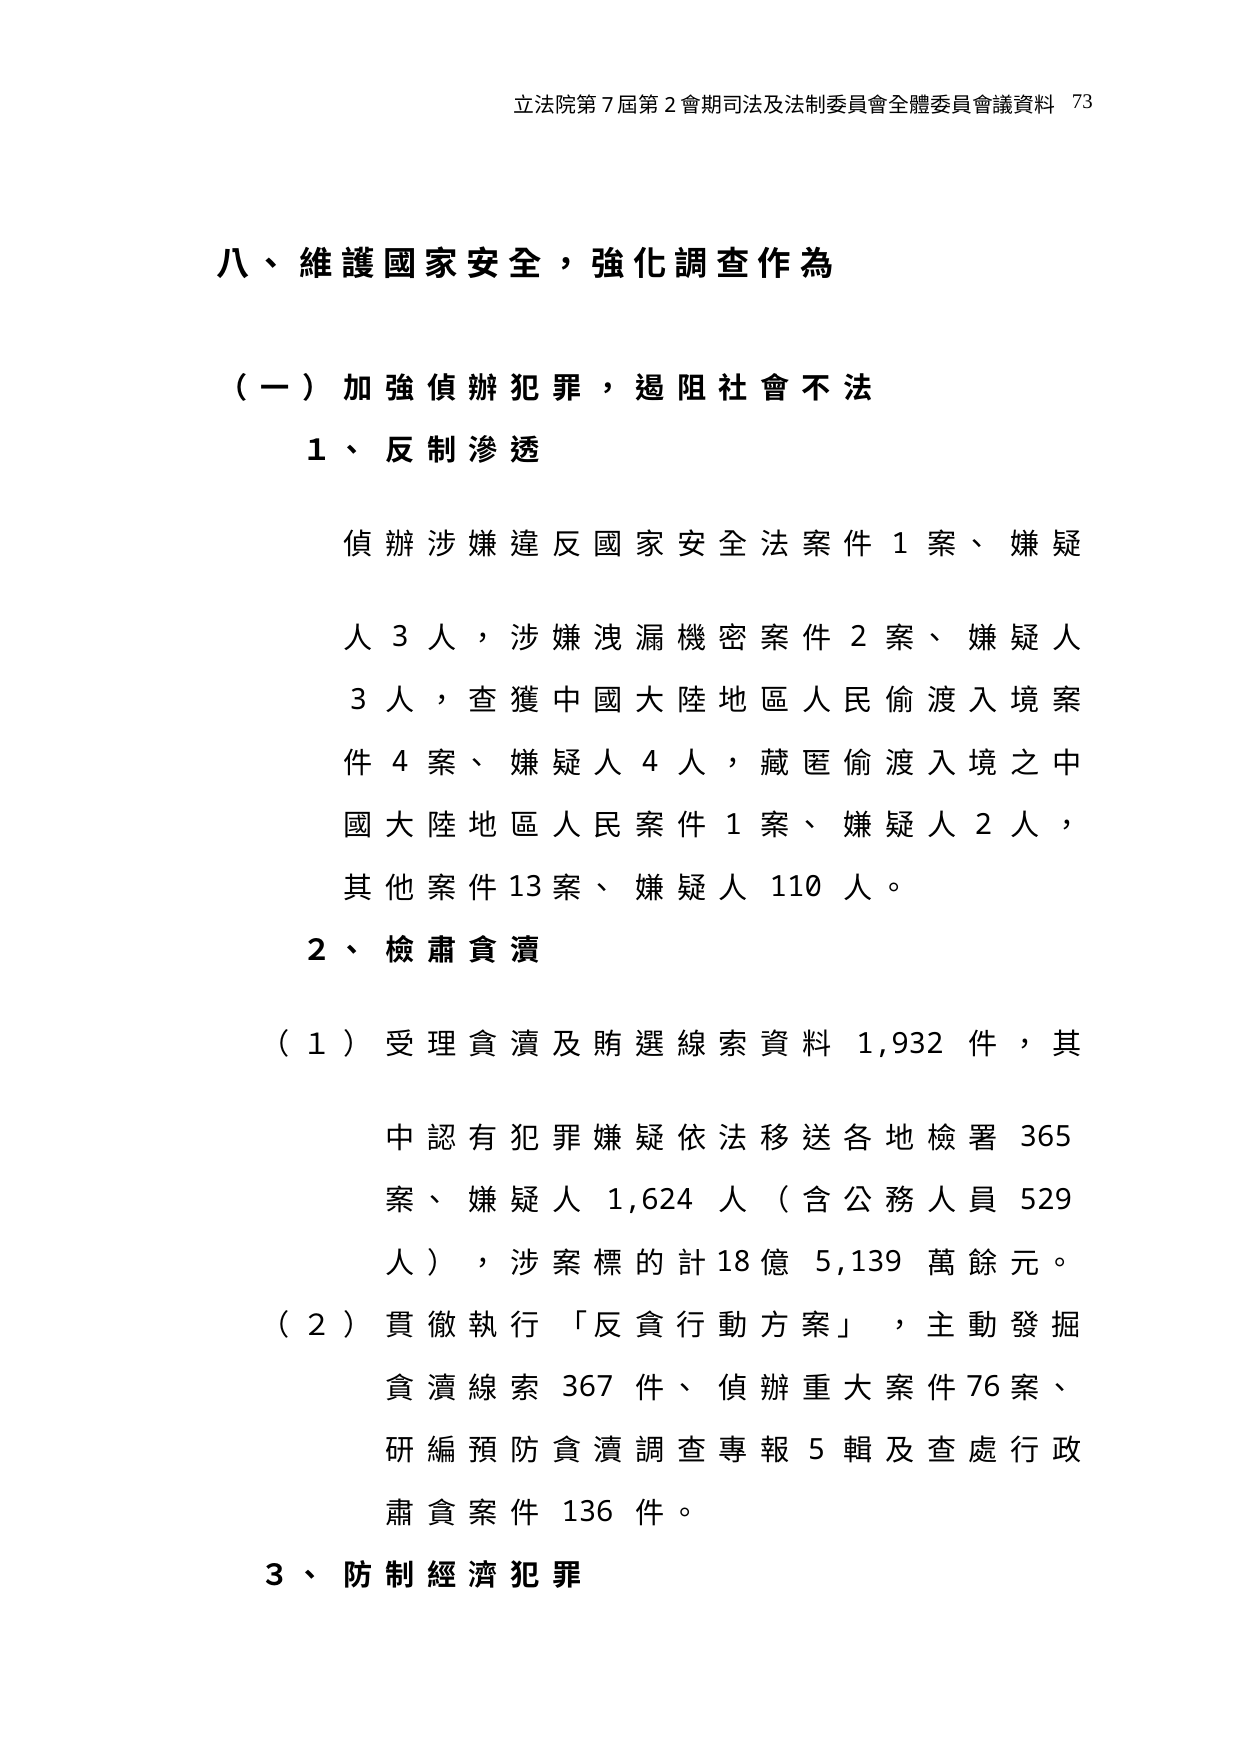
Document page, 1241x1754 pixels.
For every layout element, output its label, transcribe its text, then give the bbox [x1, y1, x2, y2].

text ３、防制經濟犯罪 [252, 1531, 1087, 1594]
text ２、檢肅貪瀆 [258, 906, 1087, 969]
text （２）貫徹執行「反貪行動方案」，主動發掘貪瀆線索367件、偵辦重大案件76案、研編預防貪瀆調查專報5輯及查處行政肅貪案件136件。 [252, 1281, 1087, 1531]
text （１）受理貪瀆及賄選線索資料1,932件，其中認有犯罪嫌疑依法移送各地檢署365案、嫌疑人1,624人（含公務人員529人），涉案標的計18億5,139萬餘元。 [252, 969, 1087, 1281]
text 偵辦涉嫌違反國家安全法案件1案、嫌疑人3人，涉嫌洩漏機密案件2案、嫌疑人3人，查獲中國大陸地區人民偷渡入境案件4案、嫌疑人4人，藏匿偷渡入境之中國大陸地區人民案件1案、嫌疑人2人，其他案件13案、嫌疑人110人。 [316, 469, 1087, 906]
text 八、維護國家安全，強化調查作為 [171, 219, 1087, 281]
text （一）加強偵辦犯罪，遏阻社會不法 [171, 344, 1087, 406]
text １、反制滲透 [258, 406, 1087, 469]
